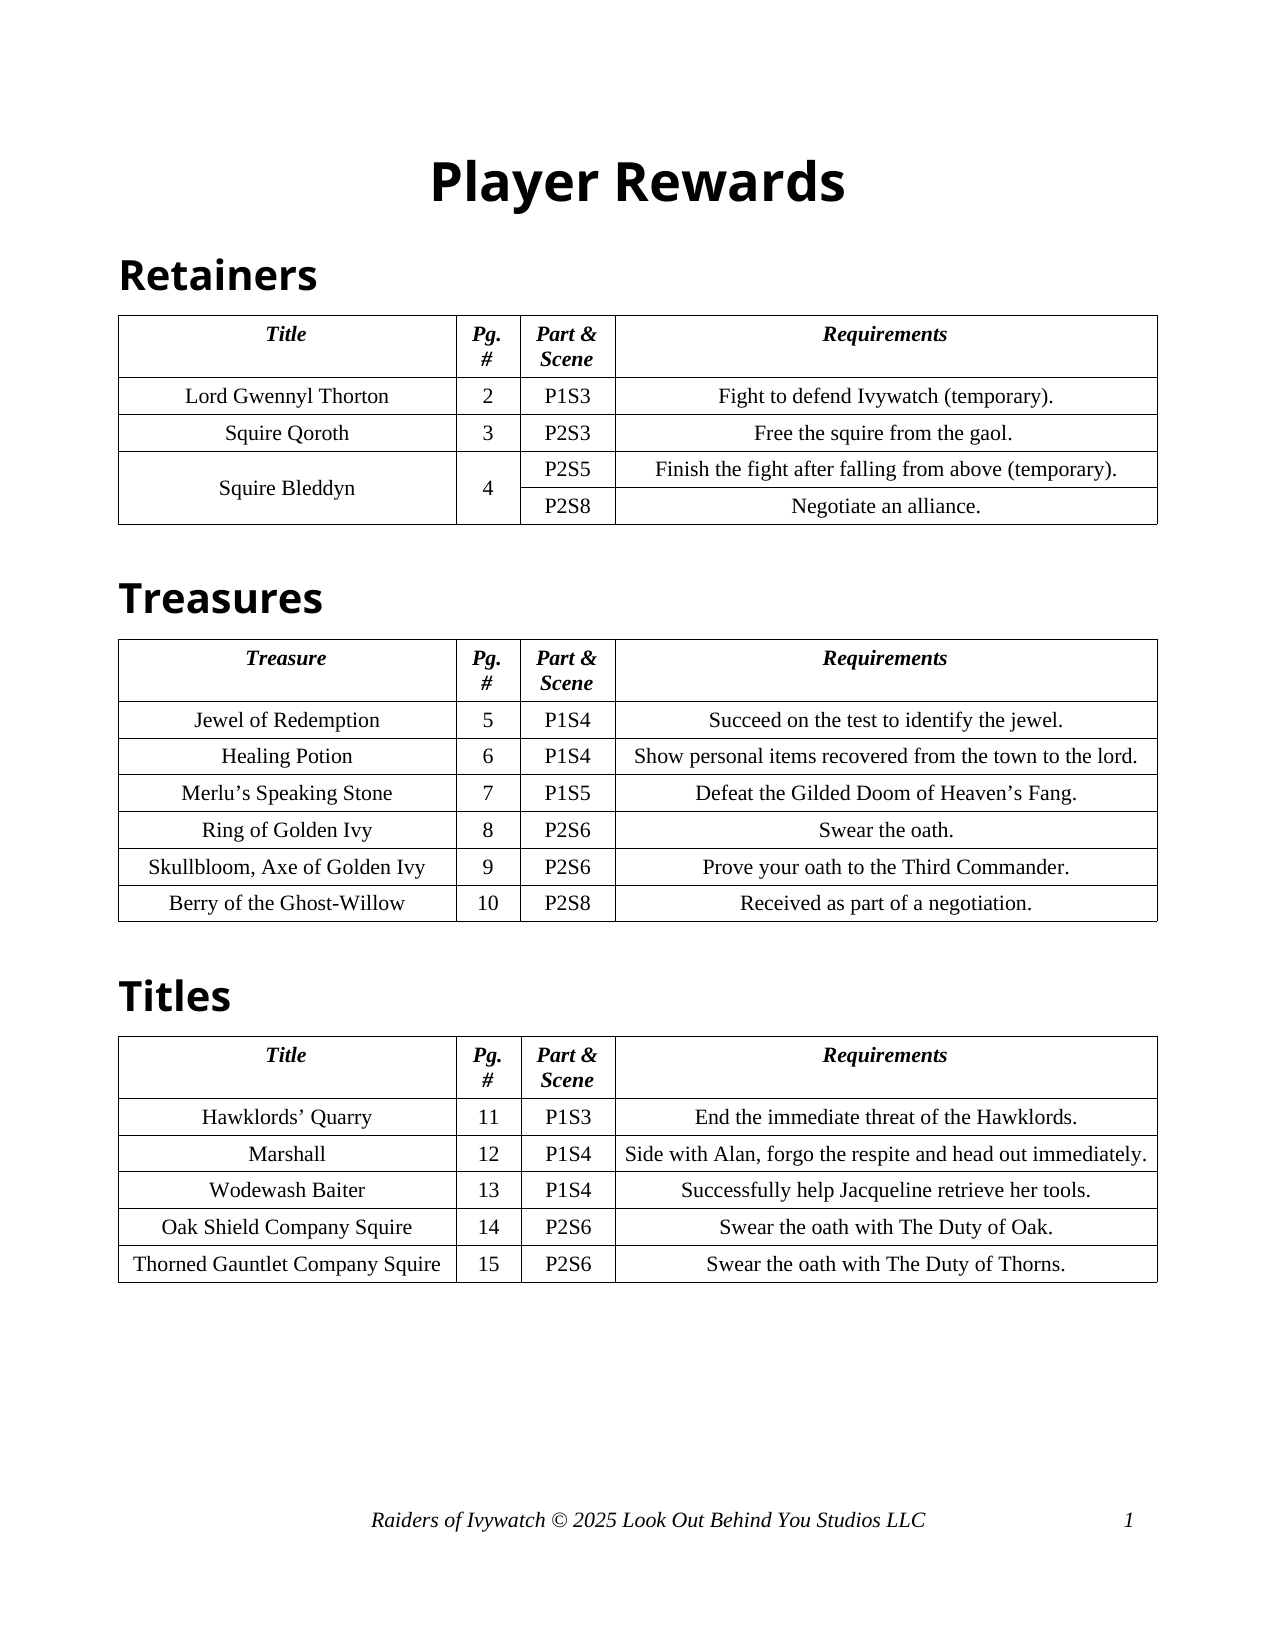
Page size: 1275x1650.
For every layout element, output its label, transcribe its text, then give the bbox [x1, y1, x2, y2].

table_cell 15 [457, 1246, 521, 1282]
table_cell 5 [457, 702, 520, 738]
table_cell Merlu’s Speaking Stone [119, 775, 456, 811]
subtitle Titles [118, 966, 1157, 1023]
table_cell P1S4 [522, 1136, 615, 1171]
table_cell 2 [457, 378, 520, 414]
table_cell 11 [457, 1099, 521, 1135]
table_cell 9 [457, 849, 520, 885]
table_header Requirements [616, 1037, 1157, 1098]
table_cell P1S4 [521, 739, 615, 774]
table_cell Swear the oath with The Duty of Oak. [616, 1209, 1157, 1245]
subtitle Player Rewards [118, 143, 1157, 217]
table_cell Marshall [119, 1136, 456, 1171]
table_header Pg. # [457, 316, 520, 377]
table_cell 7 [457, 775, 520, 811]
table_cell Negotiate an alliance. [616, 488, 1157, 524]
table_cell Fight to defend Ivywatch (temporary). [616, 378, 1157, 414]
table_header Requirements [616, 316, 1157, 377]
subtitle Treasures [118, 569, 1157, 626]
table_header Treasure [119, 640, 456, 701]
table_cell 4 [457, 452, 520, 524]
table_cell Wodewash Baiter [119, 1172, 456, 1208]
table_header Title [119, 316, 456, 377]
table_cell Thorned Gauntlet Company Squire [119, 1246, 456, 1282]
table_cell P2S6 [522, 1246, 615, 1282]
table_cell Lord Gwennyl Thorton [119, 378, 456, 414]
table_cell Jewel of Redemption [119, 702, 456, 738]
table_cell 8 [457, 812, 520, 848]
table_header Pg. # [457, 640, 520, 701]
table_cell End the immediate threat of the Hawklords. [616, 1099, 1157, 1135]
table_cell Swear the oath with The Duty of Thorns. [616, 1246, 1157, 1282]
table_cell P2S8 [521, 886, 615, 921]
table_cell Succeed on the test to identify the jewel. [616, 702, 1157, 738]
table_cell 10 [457, 886, 520, 921]
table_cell Healing Potion [119, 739, 456, 774]
table_cell Received as part of a negotiation. [616, 886, 1157, 921]
table_cell P2S5 [521, 452, 615, 487]
table_cell P1S5 [521, 775, 615, 811]
table_cell P1S4 [522, 1172, 615, 1208]
table_cell Hawklords’ Quarry [119, 1099, 456, 1135]
table_header Pg. # [457, 1037, 521, 1098]
table_cell Oak Shield Company Squire [119, 1209, 456, 1245]
table_cell P2S6 [521, 849, 615, 885]
table_cell P1S3 [521, 378, 615, 414]
table_cell Ring of Golden Ivy [119, 812, 456, 848]
table_cell P2S6 [521, 812, 615, 848]
table_cell P1S4 [521, 702, 615, 738]
table_cell P2S3 [521, 415, 615, 451]
table_cell Berry of the Ghost-Willow [119, 886, 456, 921]
table_cell P1S3 [522, 1099, 615, 1135]
table_header Part & Scene [522, 1037, 615, 1098]
table_cell Skullbloom, Axe of Golden Ivy [119, 849, 456, 885]
table_header Requirements [616, 640, 1157, 701]
table_cell 13 [457, 1172, 521, 1208]
table_cell Finish the fight after falling from above (temporary). [616, 452, 1157, 487]
table_cell 12 [457, 1136, 521, 1171]
table_cell Squire Qoroth [119, 415, 456, 451]
table_cell Squire Bleddyn [119, 452, 456, 524]
subtitle Retainers [118, 246, 1157, 302]
table_header Part & Scene [521, 640, 615, 701]
table_cell 6 [457, 739, 520, 774]
table_cell Free the squire from the gaol. [616, 415, 1157, 451]
table_header Title [119, 1037, 456, 1098]
table_cell Defeat the Gilded Doom of Heaven’s Fang. [616, 775, 1157, 811]
table_cell Successfully help Jacqueline retrieve her tools. [616, 1172, 1157, 1208]
table_cell Side with Alan, forgo the respite and head out immediately. [616, 1136, 1157, 1171]
table_cell Prove your oath to the Third Commander. [616, 849, 1157, 885]
table_cell Show personal items recovered from the town to the lord. [616, 739, 1157, 774]
table_cell 14 [457, 1209, 521, 1245]
table_header Part & Scene [521, 316, 615, 377]
table_cell P2S8 [521, 488, 615, 524]
table_cell 3 [457, 415, 520, 451]
table_cell P2S6 [522, 1209, 615, 1245]
table_cell Swear the oath. [616, 812, 1157, 848]
